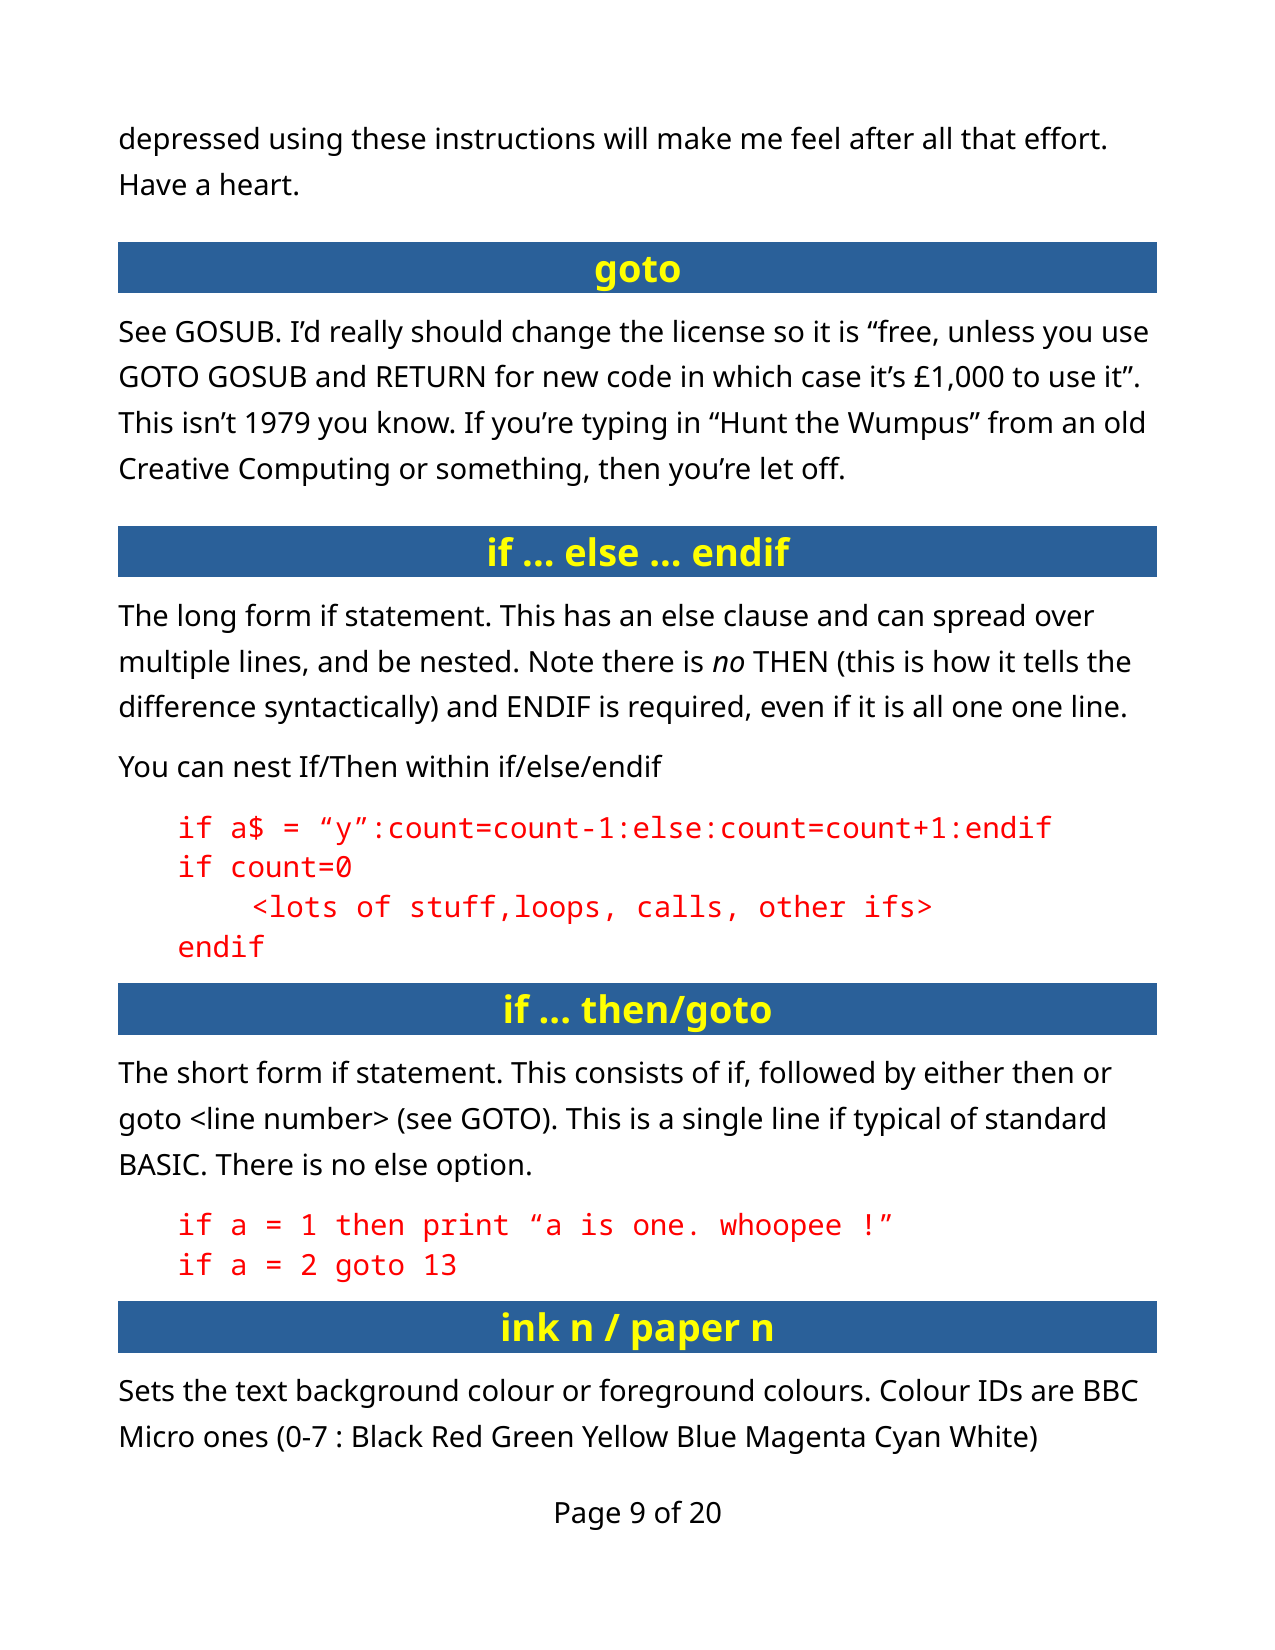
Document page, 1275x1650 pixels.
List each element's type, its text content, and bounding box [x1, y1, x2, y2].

subtitle if ... else ... endif [118, 526, 1157, 577]
subtitle ink n / paper n [118, 1301, 1157, 1353]
text Sets the text background colour or foreground colours. Colour IDs are BBC Micro ones (0-7 : Black Red Green Yellow Blue Magenta Cyan White) [118, 1371, 1157, 1456]
text if a = 2 goto 13 [177, 1244, 1157, 1283]
text <lots of stuff,loops, calls, other ifs> [177, 886, 1157, 926]
subtitle if ... then/goto [118, 983, 1157, 1035]
text if a$ = “Y”:count=count-1:else:count=count+1:endif [177, 807, 1157, 847]
text See GOSUB. I’d really should change the license so it is “free, unless you use GOTO GOSUB and RETURN for new code in which case it’s £1,000 to use it”. This isn’t 1979 you know. If you’re typing in “Hunt the Wumpus” from an old Creative Computing or something, then you’re let off. [118, 311, 1157, 488]
text endif [177, 926, 1157, 966]
text if count=0 [177, 847, 1157, 886]
text You can nest If/Then within if/else/endif [118, 747, 1157, 786]
subtitle goto [118, 242, 1157, 293]
text The short form if statement. This consists of if, followed by either then or goto <line number> (see GOTO). This is a single line if typical of standard BASIC. There is no else option. [118, 1053, 1157, 1184]
text if a = 1 then print “A is one. Whoopee !” [177, 1204, 1157, 1244]
text The long form if statement. This has an else clause and can spread over multiple lines, and be nested. Note there is no THEN (this is how it tells the difference syntactically) and ENDIF is required, even if it is all one one line. [118, 595, 1157, 726]
text depressed using these instructions will make me feel after all that effort. Have a heart. [118, 118, 1157, 203]
